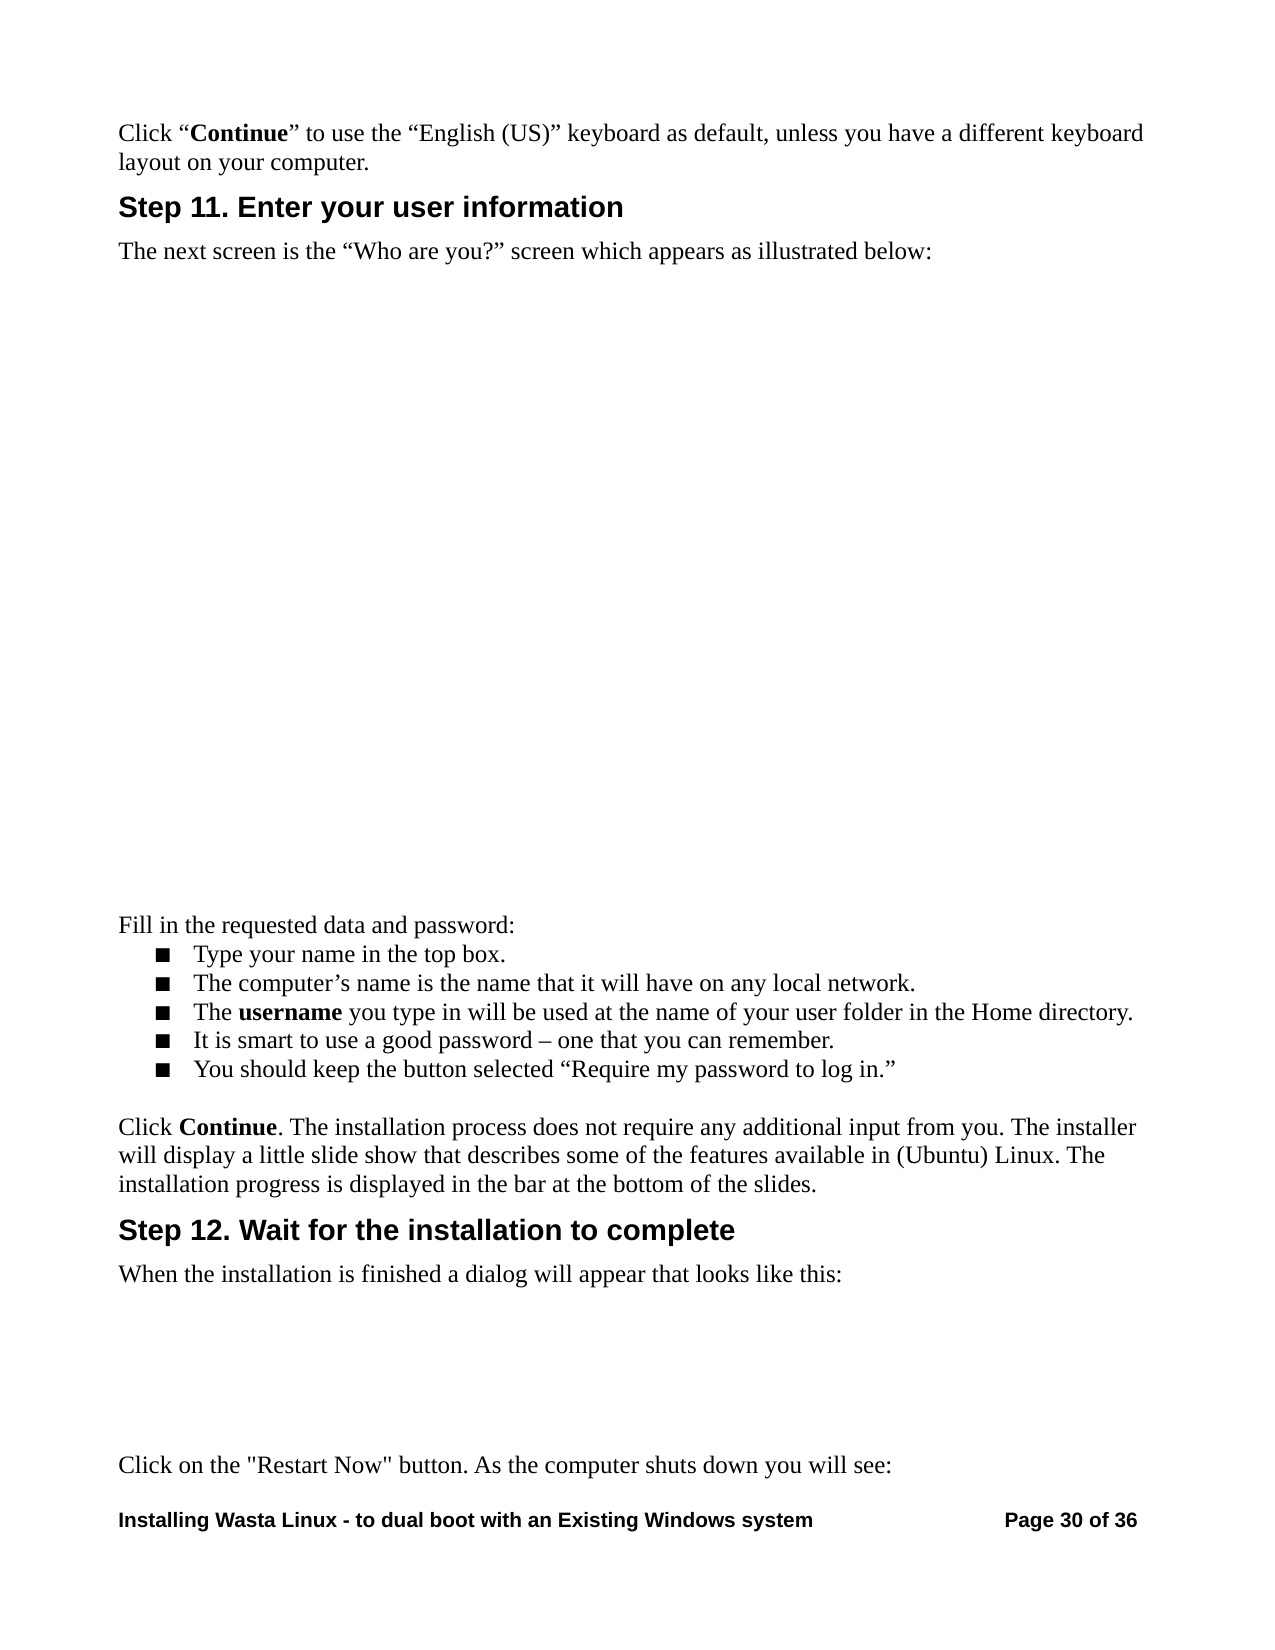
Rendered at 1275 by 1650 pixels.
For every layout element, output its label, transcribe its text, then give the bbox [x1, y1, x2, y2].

subtitle Step 12. Wait for the installation to complete [118, 1213, 1157, 1246]
list The computer’s name is the name that it will have on any local network. [156, 968, 1157, 997]
list You should keep the button selected “Require my password to log in.” [156, 1054, 1157, 1083]
text Click Continue. The installation process does not require any additional input from you. The installer will display a little slide show that describes some of the features available in (Ubuntu) Linux. The installation progress is displayed in the bar at the bottom of the slides. [118, 1112, 1157, 1198]
text Click “Continue” to use the “English (US)” keyboard as default, unless you have a different keyboard layout on your computer. [118, 118, 1157, 176]
text Click on the "Restart Now" button. As the computer shuts down you will see: [118, 1450, 1157, 1478]
list Type your name in the top box. [156, 939, 1157, 968]
subtitle Step 11. Enter your user information [118, 190, 1157, 224]
text When the installation is finished a dialog will appear that looks like this: [118, 1259, 1157, 1288]
list It is smart to use a good password – one that you can remember. [156, 1026, 1157, 1054]
list The username you type in will be used at the name of your user folder in the Home directory. [156, 997, 1157, 1026]
text The next screen is the “Who are you?” screen which appears as illustrated below: [118, 236, 1157, 265]
text Fill in the requested data and password: [118, 911, 1157, 939]
